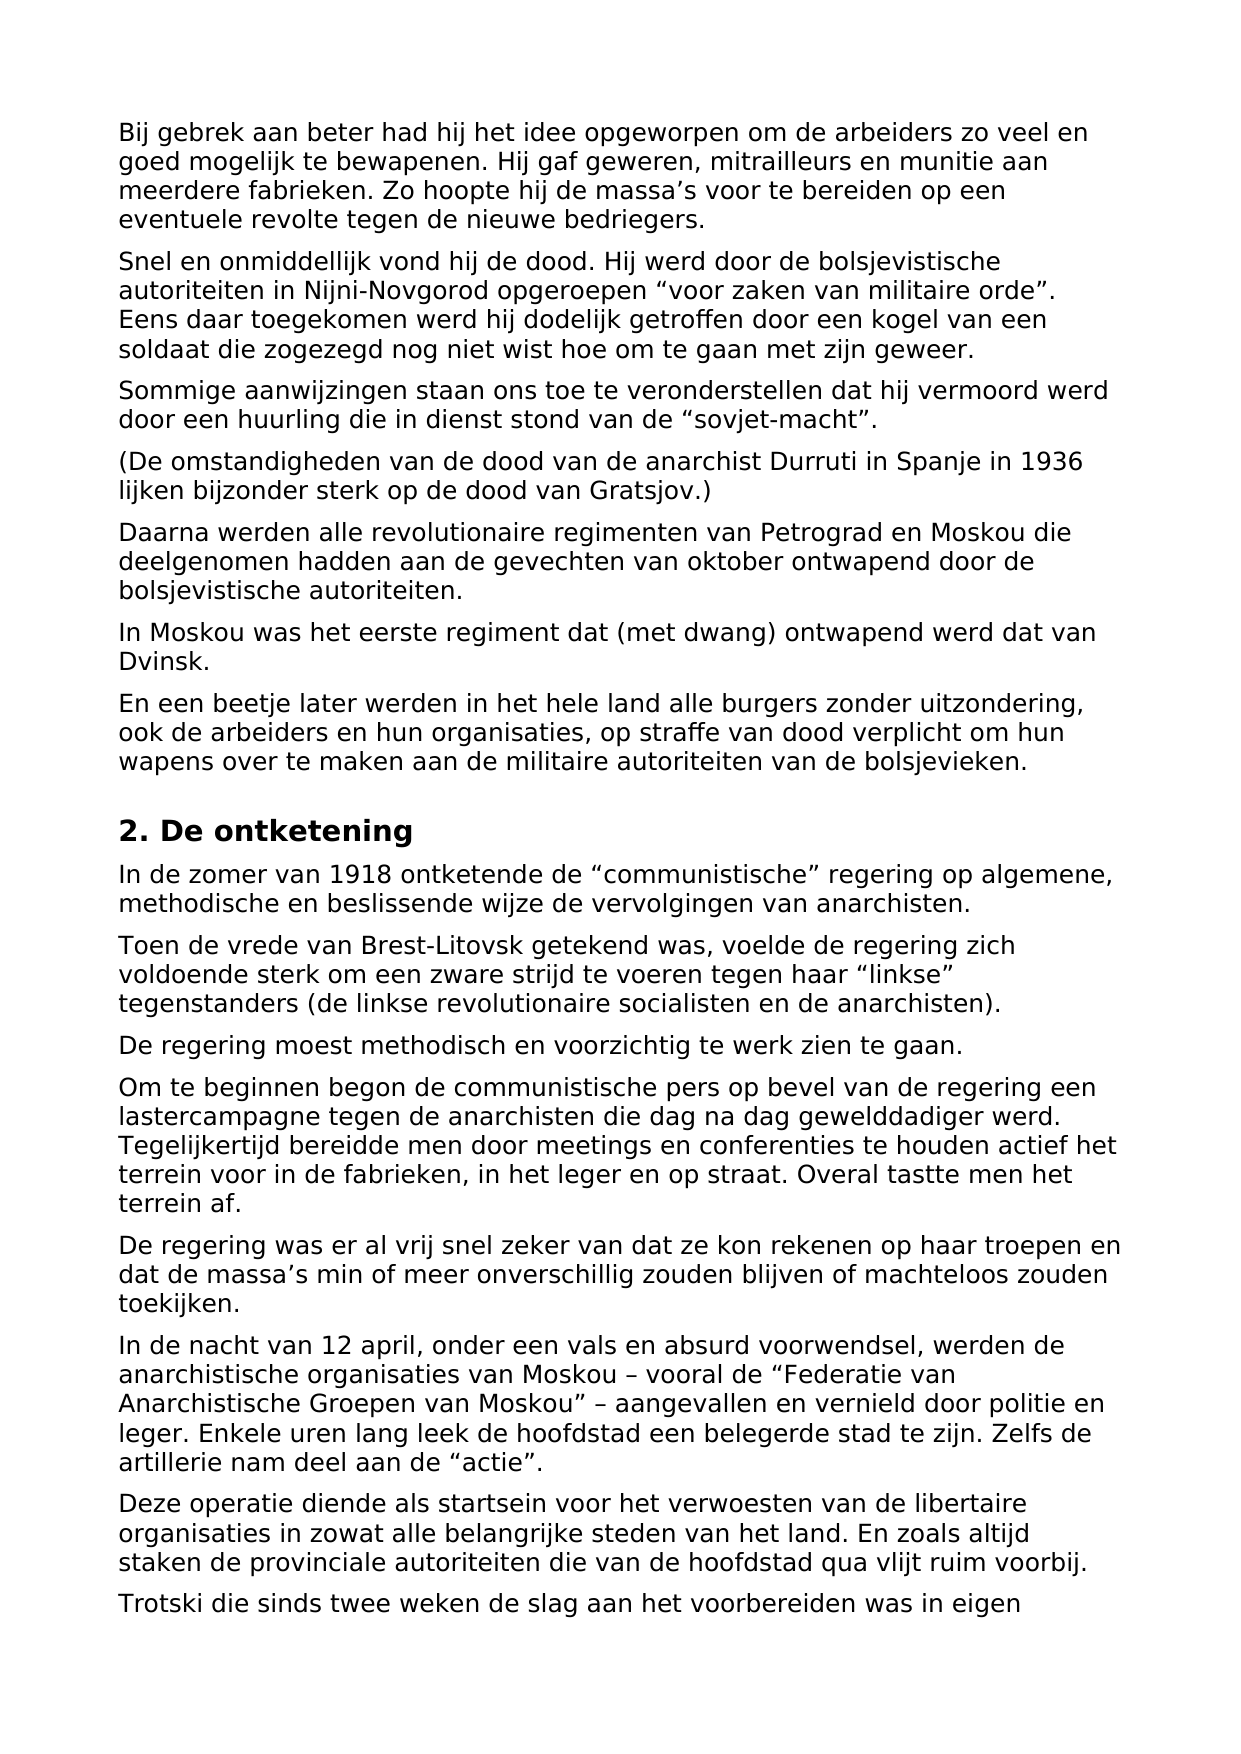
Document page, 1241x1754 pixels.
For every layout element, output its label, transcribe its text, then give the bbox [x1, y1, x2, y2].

text Deze operatie diende als startsein voor het verwoesten van de libertaire organisaties in zowat alle belangrijke steden van het land. En zoals altijd staken de provinciale autoriteiten die van de hoofdstad qua vlijt ruim voorbij. [118, 1489, 1122, 1577]
text Om te beginnen begon de communistische pers op bevel van de regering een lastercampagne tegen de anarchisten die dag na dag gewelddadiger werd. Tegelijkertijd bereidde men door meetings en conferenties te houden actief het terrein voor in de fabrieken, in het leger en op straat. Overal tastte men het terrein af. [118, 1073, 1122, 1219]
text Toen de vrede van Brest-Litovsk getekend was, voelde de regering zich voldoende sterk om een zware strijd te voeren tegen haar “linkse” tegenstanders (de linkse revolutionaire socialisten en de anarchisten). [118, 931, 1122, 1019]
text Bij gebrek aan beter had hij het idee opgeworpen om de arbeiders zo veel en goed mogelijk te bewapenen. Hij gaf geweren, mitrailleurs en munitie aan meerdere fabrieken. Zo hoopte hij de massa’s voor te bereiden op een eventuele revolte tegen de nieuwe bedriegers. [118, 118, 1122, 235]
text In de nacht van 12 april, onder een vals en absurd voorwendsel, werden de anarchistische organisaties van Moskou – vooral de “Federatie van Anarchistische Groepen van Moskou” – aangevallen en vernield door politie en leger. Enkele uren lang leek de hoofdstad een belegerde stad te zijn. Zelfs de artillerie nam deel aan de “actie”. [118, 1331, 1122, 1477]
text De regering moest methodisch en voorzichtig te werk zien te gaan. [118, 1031, 1122, 1060]
subtitle 2. De ontketening [118, 814, 1122, 848]
text Snel en onmiddellijk vond hij de dood. Hij werd door de bolsjevistische autoriteiten in Nijni-Novgorod opgeroepen “voor zaken van militaire orde”. Eens daar toegekomen werd hij dodelijk getroffen door een kogel van een soldaat die zogezegd nog niet wist hoe om te gaan met zijn geweer. [118, 247, 1122, 364]
text En een beetje later werden in het hele land alle burgers zonder uitzondering, ook de arbeiders en hun organisaties, op straffe van dood verplicht om hun wapens over te maken aan de militaire autoriteiten van de bolsjevieken. [118, 689, 1122, 776]
text Daarna werden alle revolutionaire regimenten van Petrograd en Moskou die deelgenomen hadden aan de gevechten van oktober ontwapend door de bolsjevistische autoriteiten. [118, 518, 1122, 606]
text (De omstandigheden van de dood van de anarchist Durruti in Spanje in 1936 lijken bijzonder sterk op de dood van Gratsjov.) [118, 447, 1122, 506]
text Trotski die sinds twee weken de slag aan het voorbereiden was in eigen [118, 1589, 1122, 1619]
text In Moskou was het eerste regiment dat (met dwang) ontwapend werd dat van Dvinsk. [118, 618, 1122, 676]
text In de zomer van 1918 ontketende de “communistische” regering op algemene, methodische en beslissende wijze de vervolgingen van anarchisten. [118, 860, 1122, 919]
text Sommige aanwijzingen staan ons toe te veronderstellen dat hij vermoord werd door een huurling die in dienst stond van de “sovjet-macht”. [118, 376, 1122, 435]
text De regering was er al vrij snel zeker van dat ze kon rekenen op haar troepen en dat de massa’s min of meer onverschillig zouden blijven of machteloos zouden toekijken. [118, 1231, 1122, 1319]
